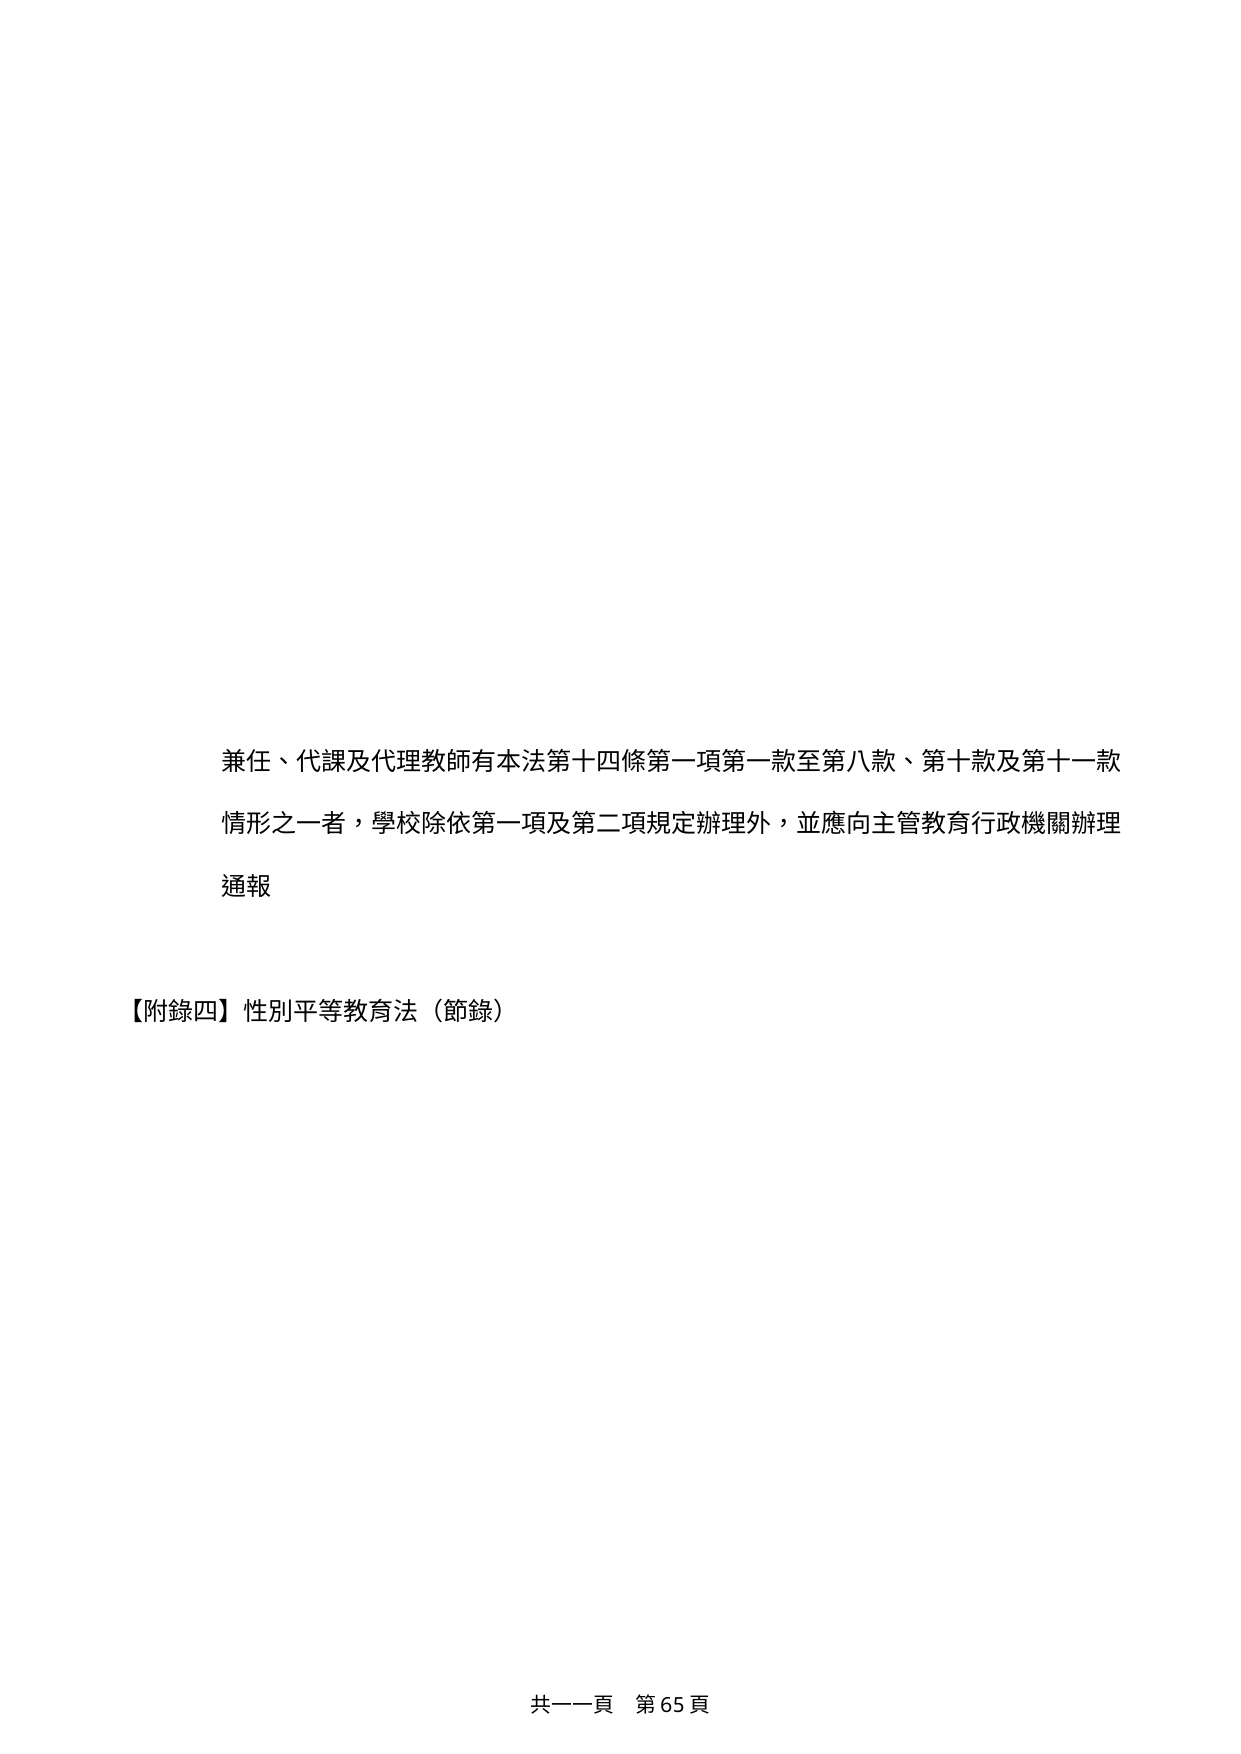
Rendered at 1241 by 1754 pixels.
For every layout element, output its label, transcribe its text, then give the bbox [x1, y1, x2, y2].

text 兼任、代課及代理教師有本法第十四條第一項第一款至第八款、第十款及第十一款情形之一者，學校除依第一項及第二項規定辦理外，並應向主管教育行政機關辦理通報 [221, 717, 1122, 905]
text 【附錄四】性別平等教育法（節錄） [118, 967, 1122, 1030]
